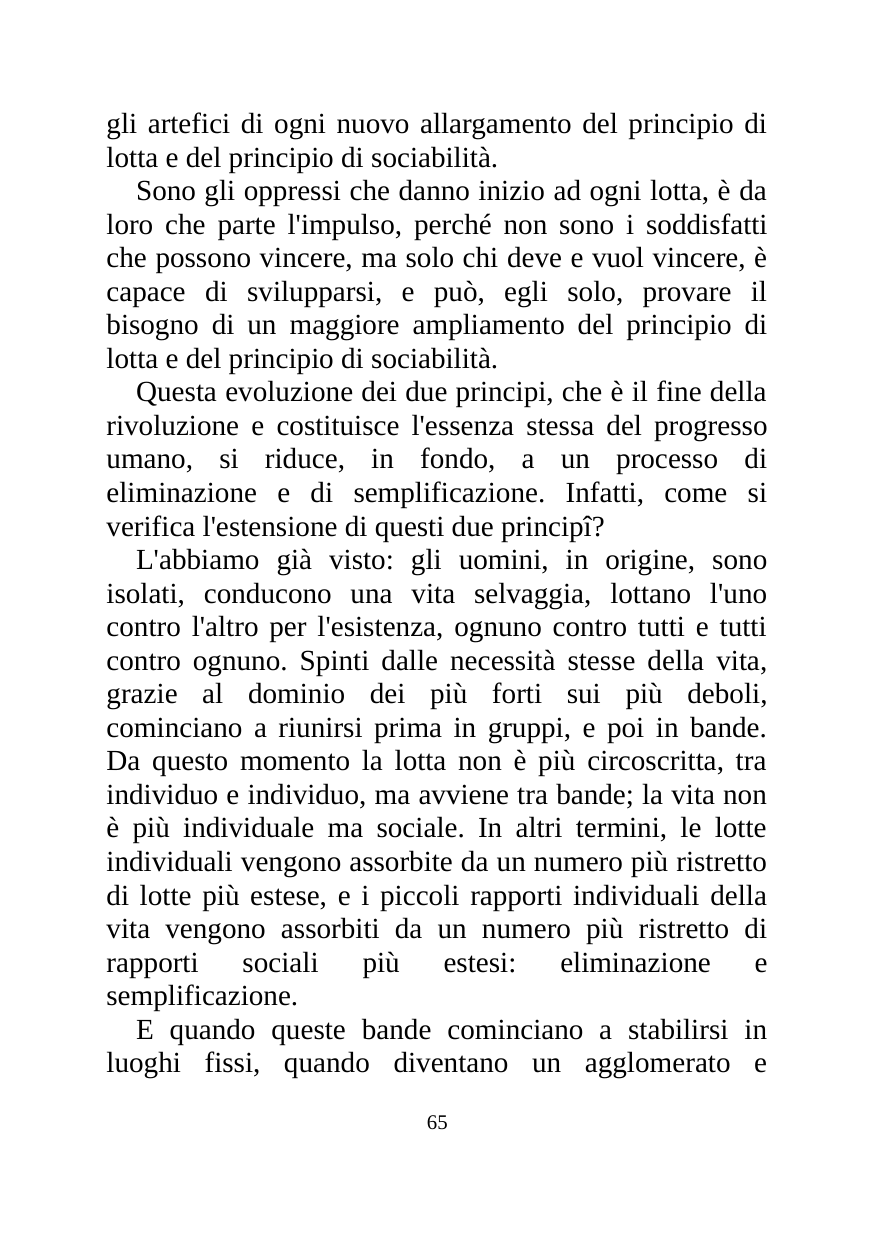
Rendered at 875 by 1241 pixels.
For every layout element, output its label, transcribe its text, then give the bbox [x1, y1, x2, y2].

text gli artefici di ogni nuovo allargamento del principio di lotta e del principio di sociabilità. [106, 106, 768, 173]
text E quando queste bande cominciano a stabilirsi in luoghi fissi, quando diventano un agglomerato e [106, 1012, 768, 1079]
text Questa evoluzione dei due principi, che è il fine della rivoluzione e costituisce l'essenza stessa del progresso umano, si riduce, in fondo, a un processo di eliminazione e di semplificazione. Infatti, come si verifica l'estensione di questi due principî? [106, 374, 768, 542]
text Sono gli oppressi che danno inizio ad ogni lotta, è da loro che parte l'impulso, perché non sono i soddisfatti che possono vincere, ma solo chi deve e vuol vincere, è capace di svilupparsi, e può, egli solo, provare il bisogno di un maggiore ampliamento del principio di lotta e del principio di sociabilità. [106, 173, 768, 374]
text L'abbiamo già visto: gli uomini, in origine, sono isolati, conducono una vita selvaggia, lottano l'uno contro l'altro per l'esistenza, ognuno contro tutti e tutti contro ognuno. Spinti dalle necessità stesse della vita, grazie al dominio dei più forti sui più deboli, cominciano a riunirsi prima in gruppi, e poi in bande. Da questo momento la lotta non è più circoscritta, tra individuo e individuo, ma avviene tra bande; la vita non è più individuale ma sociale. In altri termini, le lotte individuali vengono assorbite da un numero più ristretto di lotte più estese, e i piccoli rapporti individuali della vita vengono assorbiti da un numero più ristretto di rapporti sociali più estesi: eliminazione e semplificazione. [106, 542, 768, 1012]
